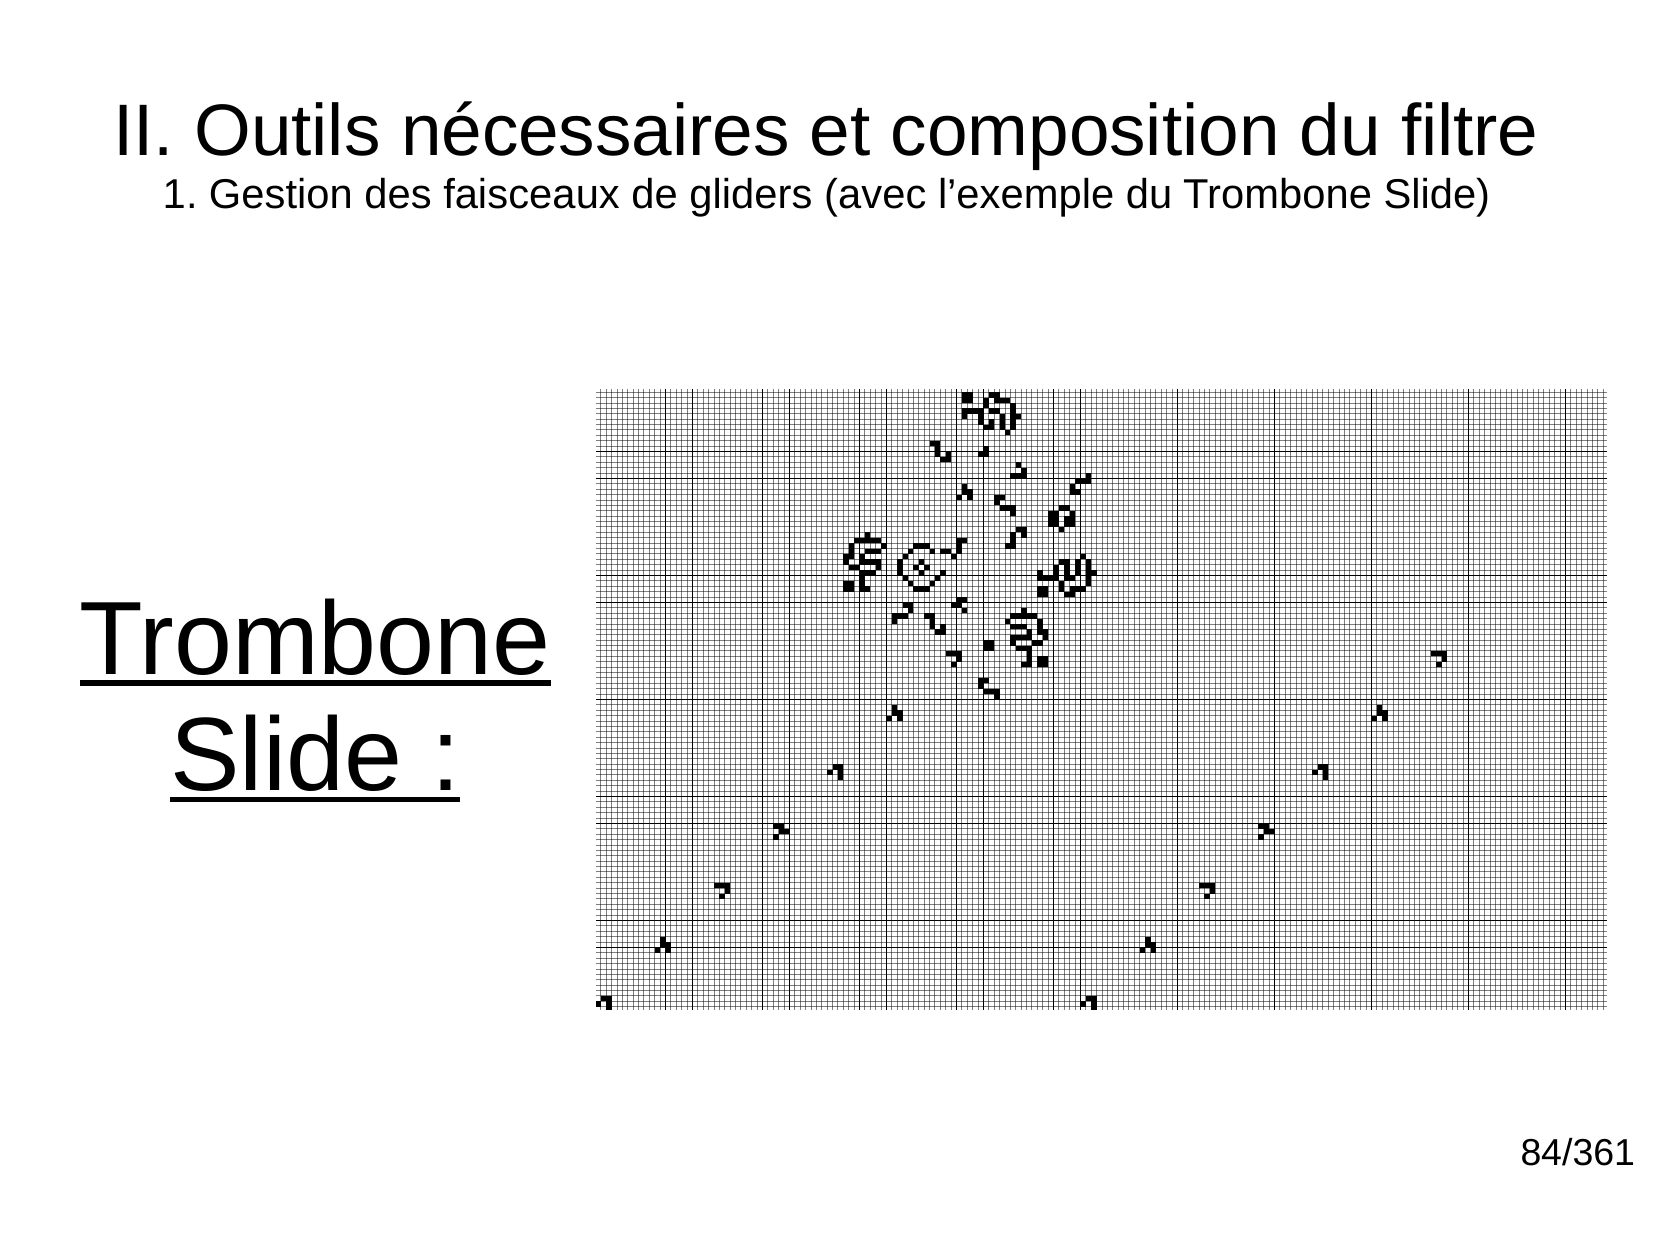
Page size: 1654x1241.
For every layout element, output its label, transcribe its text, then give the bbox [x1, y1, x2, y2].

title II. Outils nécessaires et composition du filtre 1. Gestion des faisceaux de gliders (avec l’exemple du Trombone Slide) [82, 49, 1571, 257]
picture [596, 389, 1607, 1010]
text_box Trombone Slide : [65, 572, 566, 821]
text_box <number>/361 [1505, 1124, 1654, 1182]
